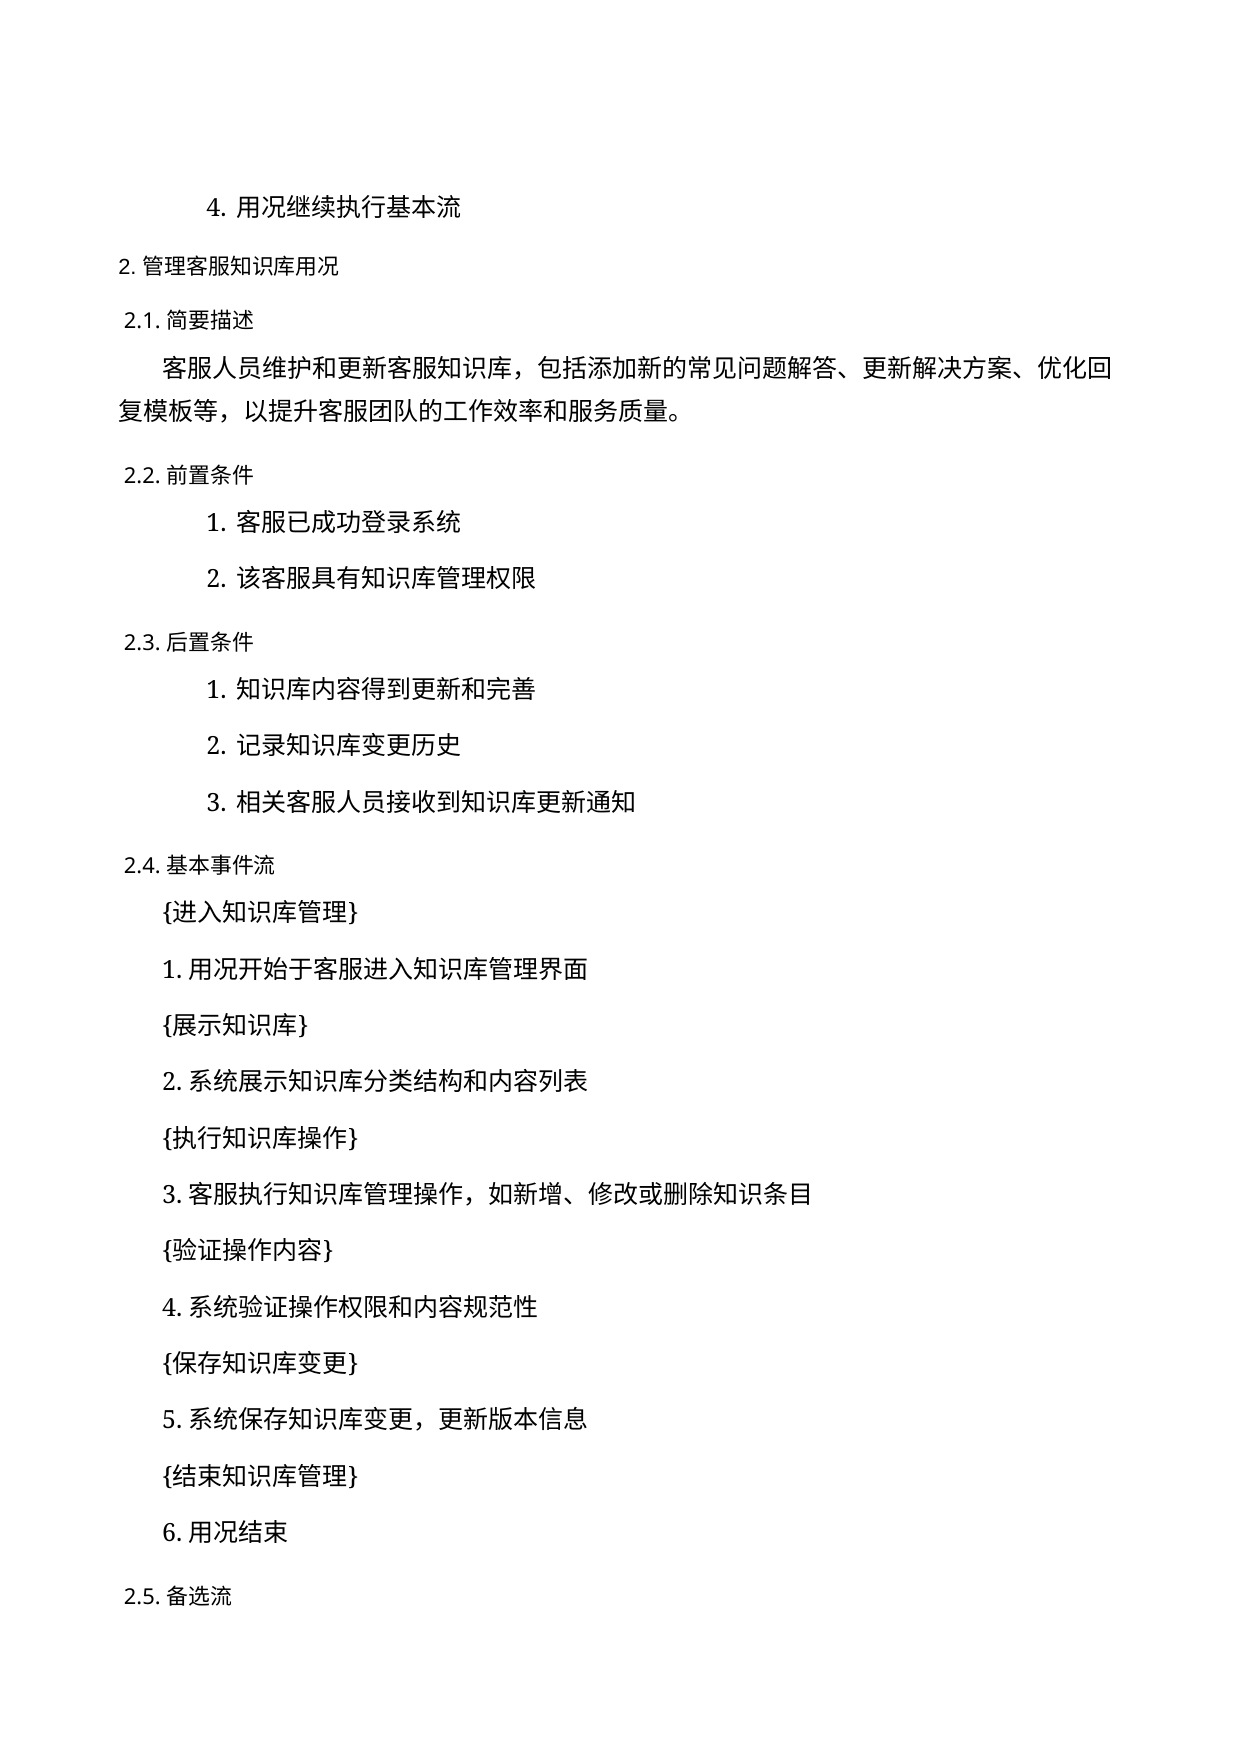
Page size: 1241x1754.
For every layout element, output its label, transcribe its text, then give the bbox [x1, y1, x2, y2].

text 客服人员维护和更新客服知识库，包括添加新的常见问题解答、更新解决方案、优化回复模板等，以提升客服团队的工作效率和服务质量。 [118, 348, 1122, 428]
list 相关客服人员接收到知识库更新通知 [162, 782, 1122, 818]
text 1. 用况开始于客服进入知识库管理界面 [118, 949, 1122, 985]
subtitle 简要描述 [118, 303, 1122, 335]
list 客服已成功登录系统 [162, 502, 1122, 538]
text 4. 系统验证操作权限和内容规范性 [118, 1287, 1122, 1323]
text {进入知识库管理} [118, 893, 1122, 929]
subtitle 基本事件流 [118, 848, 1122, 880]
text 2. 系统展示知识库分类结构和内容列表 [118, 1062, 1122, 1098]
text {结束知识库管理} [118, 1456, 1122, 1492]
text {验证操作内容} [118, 1231, 1122, 1267]
subtitle 后置条件 [118, 625, 1122, 656]
list 记录知识库变更历史 [162, 726, 1122, 762]
text 3. 客服执行知识库管理操作，如新增、修改或删除知识条目 [118, 1174, 1122, 1211]
subtitle 管理客服知识库用况 [118, 249, 1122, 281]
list 该客服具有知识库管理权限 [162, 558, 1122, 595]
list 知识库内容得到更新和完善 [162, 669, 1122, 706]
subtitle 备选流 [118, 1579, 1122, 1611]
text {保存知识库变更} [118, 1343, 1122, 1380]
text 6. 用况结束 [118, 1513, 1122, 1549]
list 用况继续执行基本流 [162, 188, 1122, 224]
text {执行知识库操作} [118, 1118, 1122, 1154]
text 5. 系统保存知识库变更，更新版本信息 [118, 1400, 1122, 1436]
text {展示知识库} [118, 1005, 1122, 1042]
subtitle 前置条件 [118, 458, 1122, 489]
